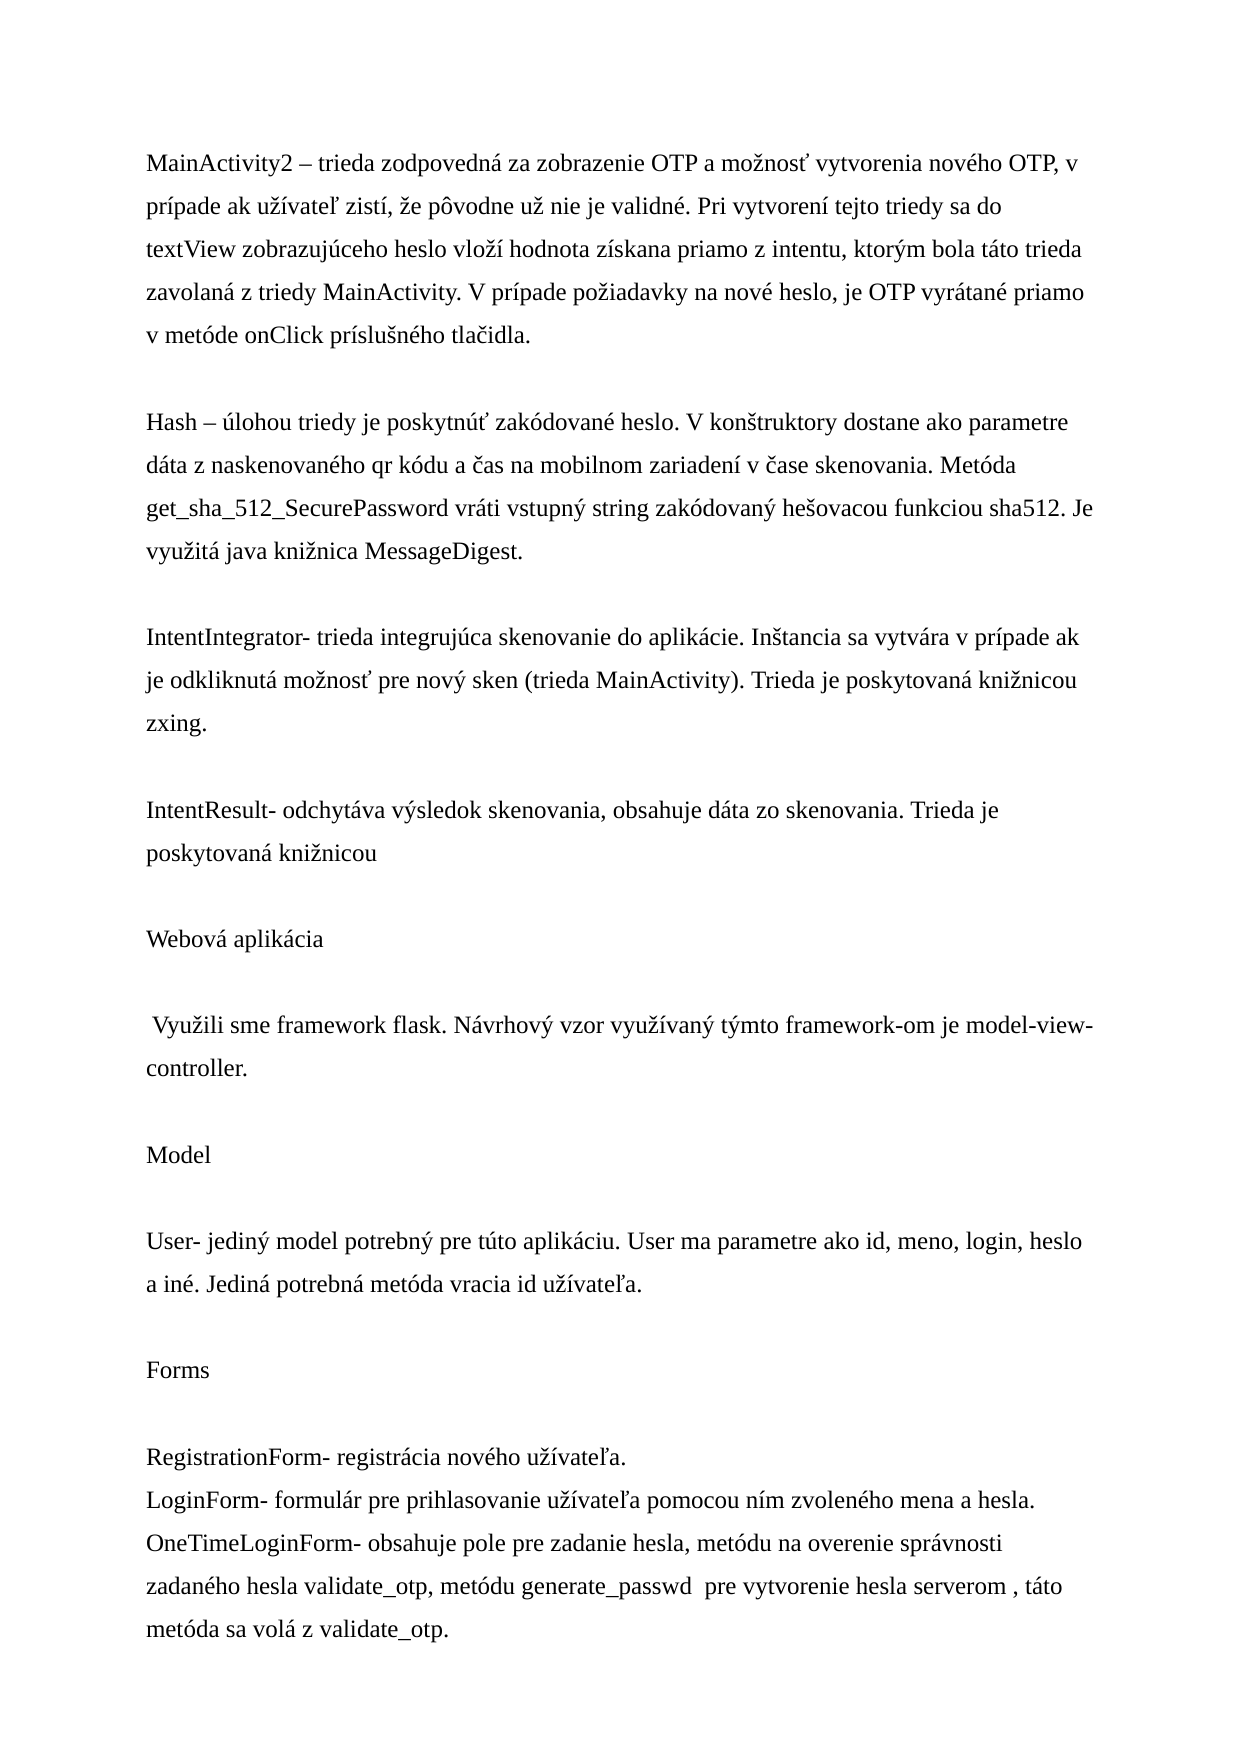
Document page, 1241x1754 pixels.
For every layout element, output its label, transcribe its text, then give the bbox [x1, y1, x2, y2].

text RegistrationForm- registrácia nového užívateľa. [146, 1442, 1096, 1470]
text Využili sme framework flask. Návrhový vzor využívaný týmto framework-om je model-view-controller. [146, 1010, 1096, 1082]
text LoginForm- formulár pre prihlasovanie užívateľa pomocou ním zvoleného mena a hesla. [146, 1485, 1096, 1513]
text Model [146, 1140, 1096, 1168]
text OneTimeLoginForm- obsahuje pole pre zadanie hesla, metódu na overenie správnosti zadaného hesla validate_otp, metódu generate_passwd pre vytvorenie hesla serverom , táto metóda sa volá z validate_otp. [146, 1528, 1096, 1643]
text MainActivity2 – trieda zodpovedná za zobrazenie OTP a možnosť vytvorenia nového OTP, v prípade ak užívateľ zistí, že pôvodne už nie je validné. Pri vytvorení tejto triedy sa do textView zobrazujúceho heslo vloží hodnota získana priamo z intentu, ktorým bola táto trieda zavolaná z triedy MainActivity. V prípade požiadavky na nové heslo, je OTP vyrátané priamo v metóde onClick príslušného tlačidla. [146, 148, 1096, 349]
text Forms [146, 1355, 1096, 1384]
text Webová aplikácia [146, 924, 1096, 953]
text IntentResult- odchytáva výsledok skenovania, obsahuje dáta zo skenovania. Trieda je poskytovaná knižnicou [146, 795, 1096, 867]
text IntentIntegrator- trieda integrujúca skenovanie do aplikácie. Inštancia sa vytvára v prípade ak je odkliknutá možnosť pre nový sken (trieda MainActivity). Trieda je poskytovaná knižnicou zxing. [146, 622, 1096, 737]
text User- jediný model potrebný pre túto aplikáciu. User ma parametre ako id, meno, login, heslo a iné. Jediná potrebná metóda vracia id užívateľa. [146, 1226, 1096, 1298]
text Hash – úlohou triedy je poskytnúť zakódované heslo. V konštruktory dostane ako parametre dáta z naskenovaného qr kódu a čas na mobilnom zariadení v čase skenovania. Metóda get_sha_512_SecurePassword vráti vstupný string zakódovaný hešovacou funkciou sha512. Je využitá java knižnica MessageDigest. [146, 407, 1096, 565]
